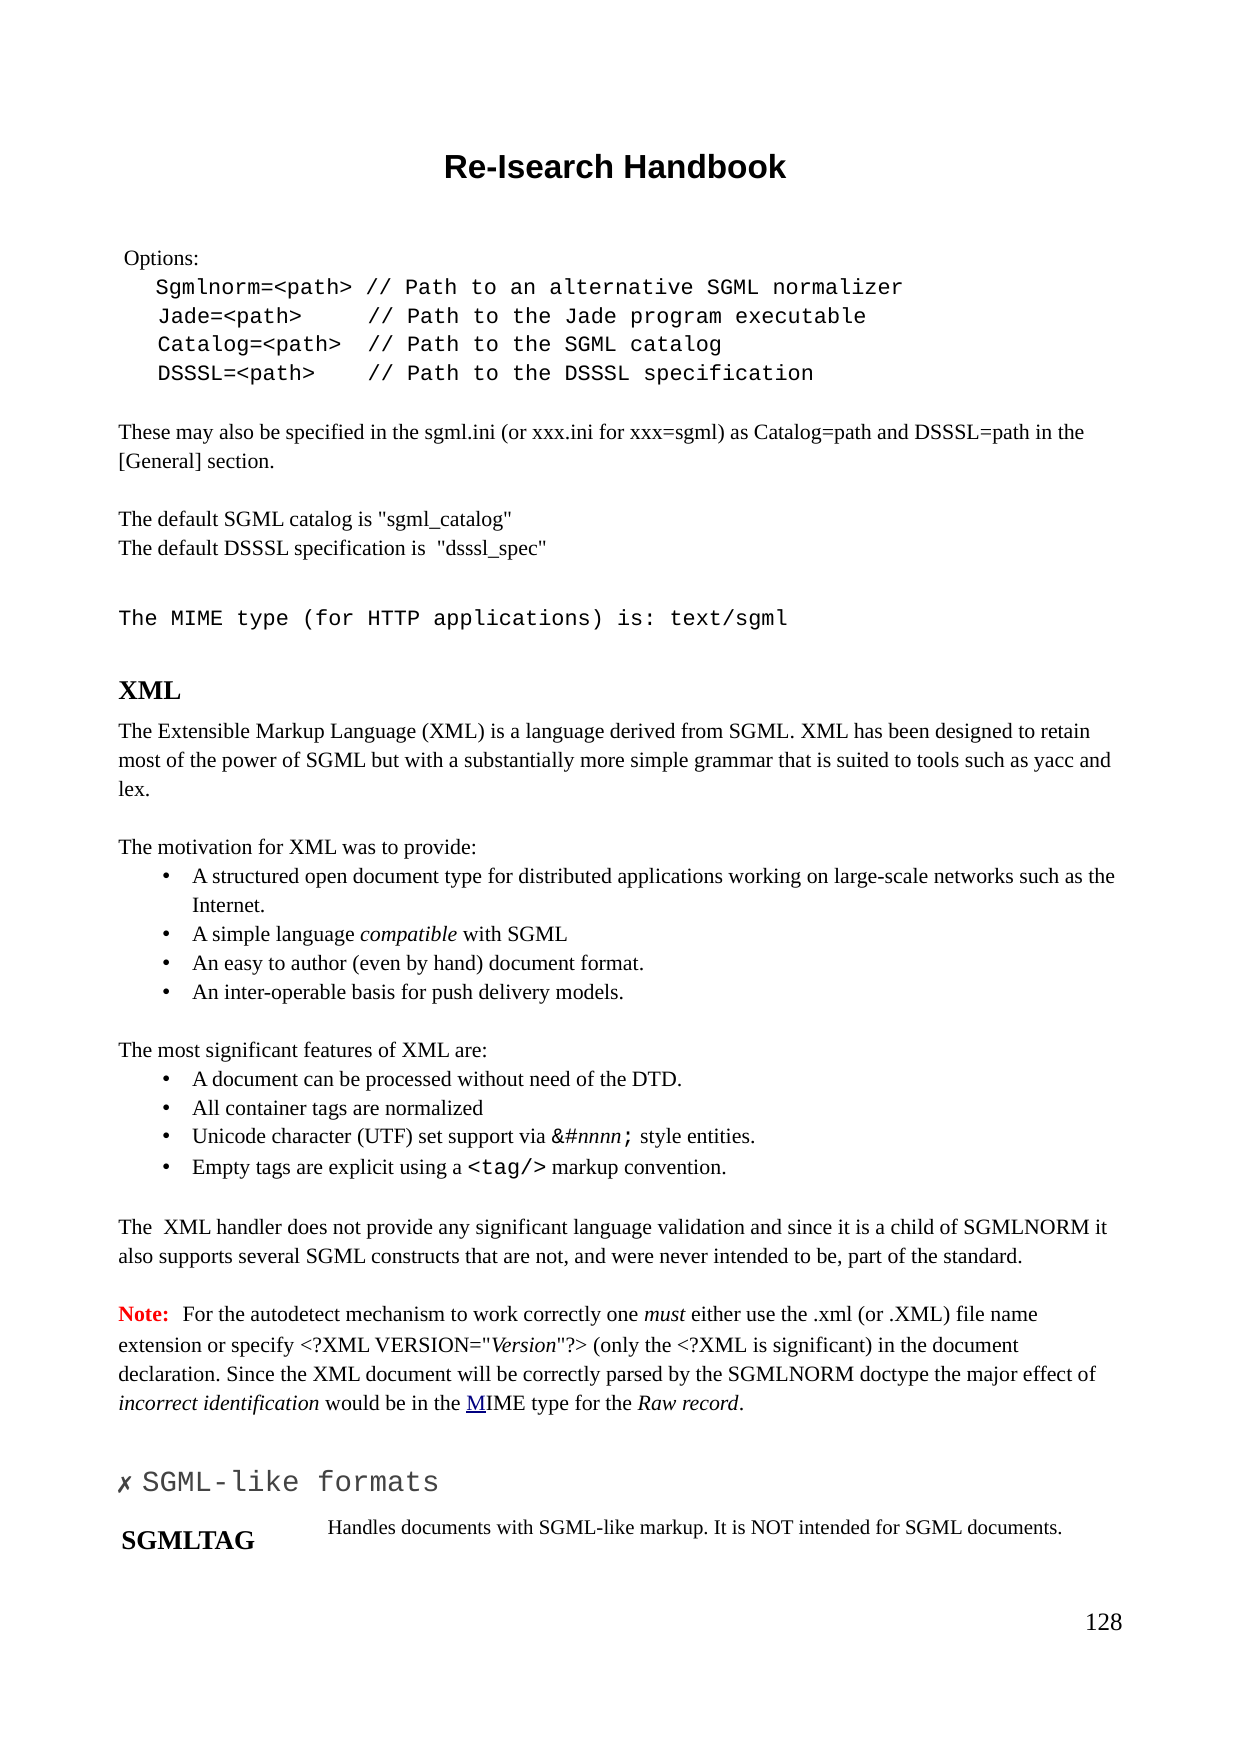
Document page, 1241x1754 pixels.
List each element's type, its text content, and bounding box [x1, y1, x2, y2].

text The MIME type (for HTTP applications) is: text/sgml [118, 608, 1122, 632]
list An inter-operable basis for push delivery models. [162, 979, 1122, 1004]
list A simple language compatible with SGML [162, 921, 1122, 946]
list Empty tags are explicit using a <tag/> markup convention. [162, 1154, 1122, 1181]
table_header Handles documents with SGML-like markup. It is NOT intended for SGML documents. [325, 1509, 1157, 1572]
text Catalog=<path> // Path to the SGML catalog [118, 333, 1122, 358]
text Sgmlnorm=<path> // Path to an alternative SGML normalizer [118, 274, 1122, 301]
list A document can be processed without need of the DTD. [162, 1066, 1122, 1091]
text Options: [118, 245, 1122, 270]
list An easy to author (even by hand) document format. [162, 950, 1122, 975]
list Unicode character (UTF) set support via &#nnnn; style entities. [162, 1123, 1122, 1150]
text The default SGML catalog is "sgml_catalog" [118, 506, 1122, 531]
text The most significant features of XML are: [118, 1037, 1122, 1062]
list A structured open document type for distributed applications working on large-scale networks such as the Internet. [162, 863, 1122, 917]
text Jade=<path> // Path to the Jade program executable [118, 305, 1122, 330]
text The default DSSSL specification is "dsssl_spec" [118, 535, 1122, 560]
subtitle XML [118, 674, 1122, 706]
text The XML handler does not provide any significant language validation and since it is a child of SGMLNORM it also supports several SGML constructs that are not, and were never intended to be, part of the standard. [118, 1214, 1122, 1268]
text The motivation for XML was to provide: [118, 834, 1122, 859]
list All container tags are normalized [162, 1094, 1122, 1120]
table_header SGMLTAG [118, 1509, 324, 1572]
text These may also be specified in the sgml.ini (or xxx.ini for xxx=sgml) as Catalog=path and DSSSL=path in the [General] section. [118, 419, 1122, 473]
text The Extensible Markup Language (XML) is a language derived from SGML. XML has been designed to retain most of the power of SGML but with a substantially more simple grammar that is suited to tools such as yacc and lex. [118, 718, 1122, 801]
subtitle SGML-like formats [118, 1467, 1122, 1500]
text Note: For the autodetect mechanism to work correctly one must either use the .xml (or .XML) file name extension or specify <?XML VERSION="Version"?> (only the <?XML is significant) in the document declaration. Since the XML document will be correctly parsed by the SGMLNORM doctype the major effect of incorrect identification would be in the MIME type for the Raw record. [118, 1301, 1122, 1415]
text DSSSL=<path> // Path to the DSSSL specification [118, 362, 1122, 387]
